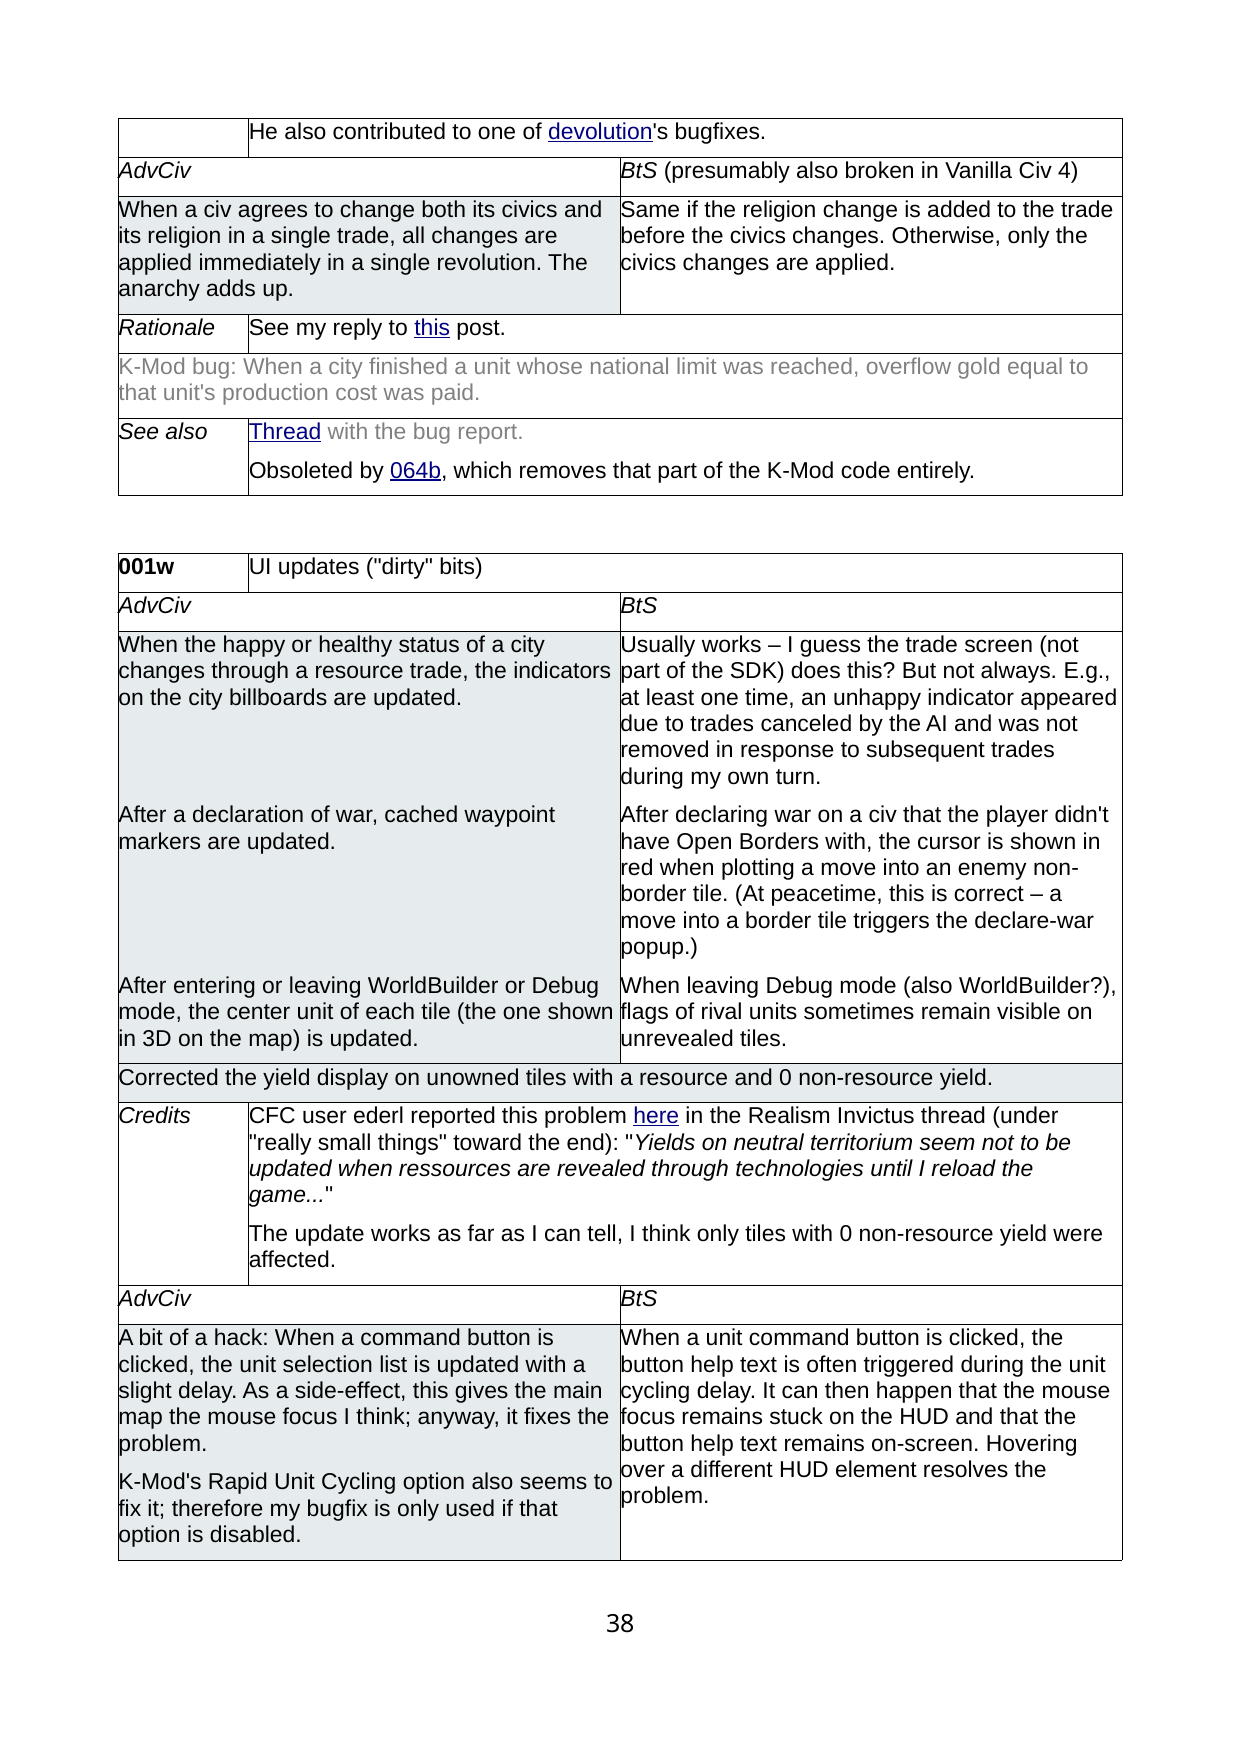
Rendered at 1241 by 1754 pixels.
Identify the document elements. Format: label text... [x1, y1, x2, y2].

table_cell A bit of a hack: When a command button is clicked, the unit selection list is updated with a slight delay. As a side-effect, this gives the main map the mouse focus I think; anyway, it fixes the problem. K-Mod's Rapid Unit Cycling option also seems to fix it; therefore my bugfix is only used if that option is disabled. [119, 1325, 620, 1560]
table_cell BtS (presumably also broken in Vanilla Civ 4) [621, 158, 1122, 196]
table_header UI updates ("dirty" bits) [249, 554, 1122, 592]
table_cell Usually works – I guess the trade screen (not part of the SDK) does this? But not always. E.g., at least one time, an unhappy indicator appeared due to trades canceled by the AI and was not removed in response to subsequent trades during my own turn. After declaring war on a civ that the player didn't have Open Borders with, the cursor is shown in red when plotting a move into an enemy non-border tile. (At peacetime, this is correct – a move into a border tile triggers the declare-war popup.) When leaving Debug mode (also WorldBuilder?), flags of rival units sometimes remain visible on unrevealed tiles. [621, 632, 1122, 1063]
table_cell Thread with the bug report. Obsoleted by 064b, which removes that part of the K-Mod code entirely. [249, 419, 1122, 495]
table_cell AdvCiv [119, 593, 620, 631]
table_cell When a civ agrees to change both its civics and its religion in a single trade, all changes are applied immediately in a single revolution. The anarchy adds up. [119, 197, 620, 314]
table_cell BtS [621, 1286, 1122, 1324]
table_header 001w [119, 554, 248, 592]
table_cell When a unit command button is clicked, the button help text is often triggered during the unit cycling delay. It can then happen that the mouse focus remains stuck on the HUD and that the button help text remains on-screen. Hovering over a different HUD element resolves the problem. [621, 1325, 1122, 1560]
table_cell See also [119, 419, 248, 495]
table_cell AdvCiv [119, 1286, 620, 1324]
table_cell Credits [119, 1103, 248, 1285]
table_cell [119, 119, 248, 157]
table_cell When the happy or healthy status of a city changes through a resource trade, the indicators on the city billboards are updated. After a declaration of war, cached waypoint markers are updated. After entering or leaving WorldBuilder or Debug mode, the center unit of each tile (the one shown in 3D on the map) is updated. [119, 632, 620, 1063]
table_cell K-Mod bug: When a city finished a unit whose national limit was reached, overflow gold equal to that unit's production cost was paid. [119, 354, 1122, 418]
table_cell Corrected the yield display on unowned tiles with a resource and 0 non-resource yield. [119, 1064, 1122, 1102]
table_cell CFC user ederl reported this problem here in the Realism Invictus thread (under "really small things" toward the end): "Yields on neutral territorium seem not to be updated when ressources are revealed through technologies until I reload the game..." The update works as far as I can tell, I think only tiles with 0 non-resource yield were affected. [249, 1103, 1122, 1285]
table_cell He also contributed to one of devolution's bugfixes. [249, 119, 1122, 157]
table_cell AdvCiv [119, 158, 620, 196]
table_cell BtS [621, 593, 1122, 631]
table_cell Same if the religion change is added to the trade before the civics changes. Otherwise, only the civics changes are applied. [621, 197, 1122, 314]
table_cell See my reply to this post. [249, 315, 1122, 353]
table_cell Rationale [119, 315, 248, 353]
